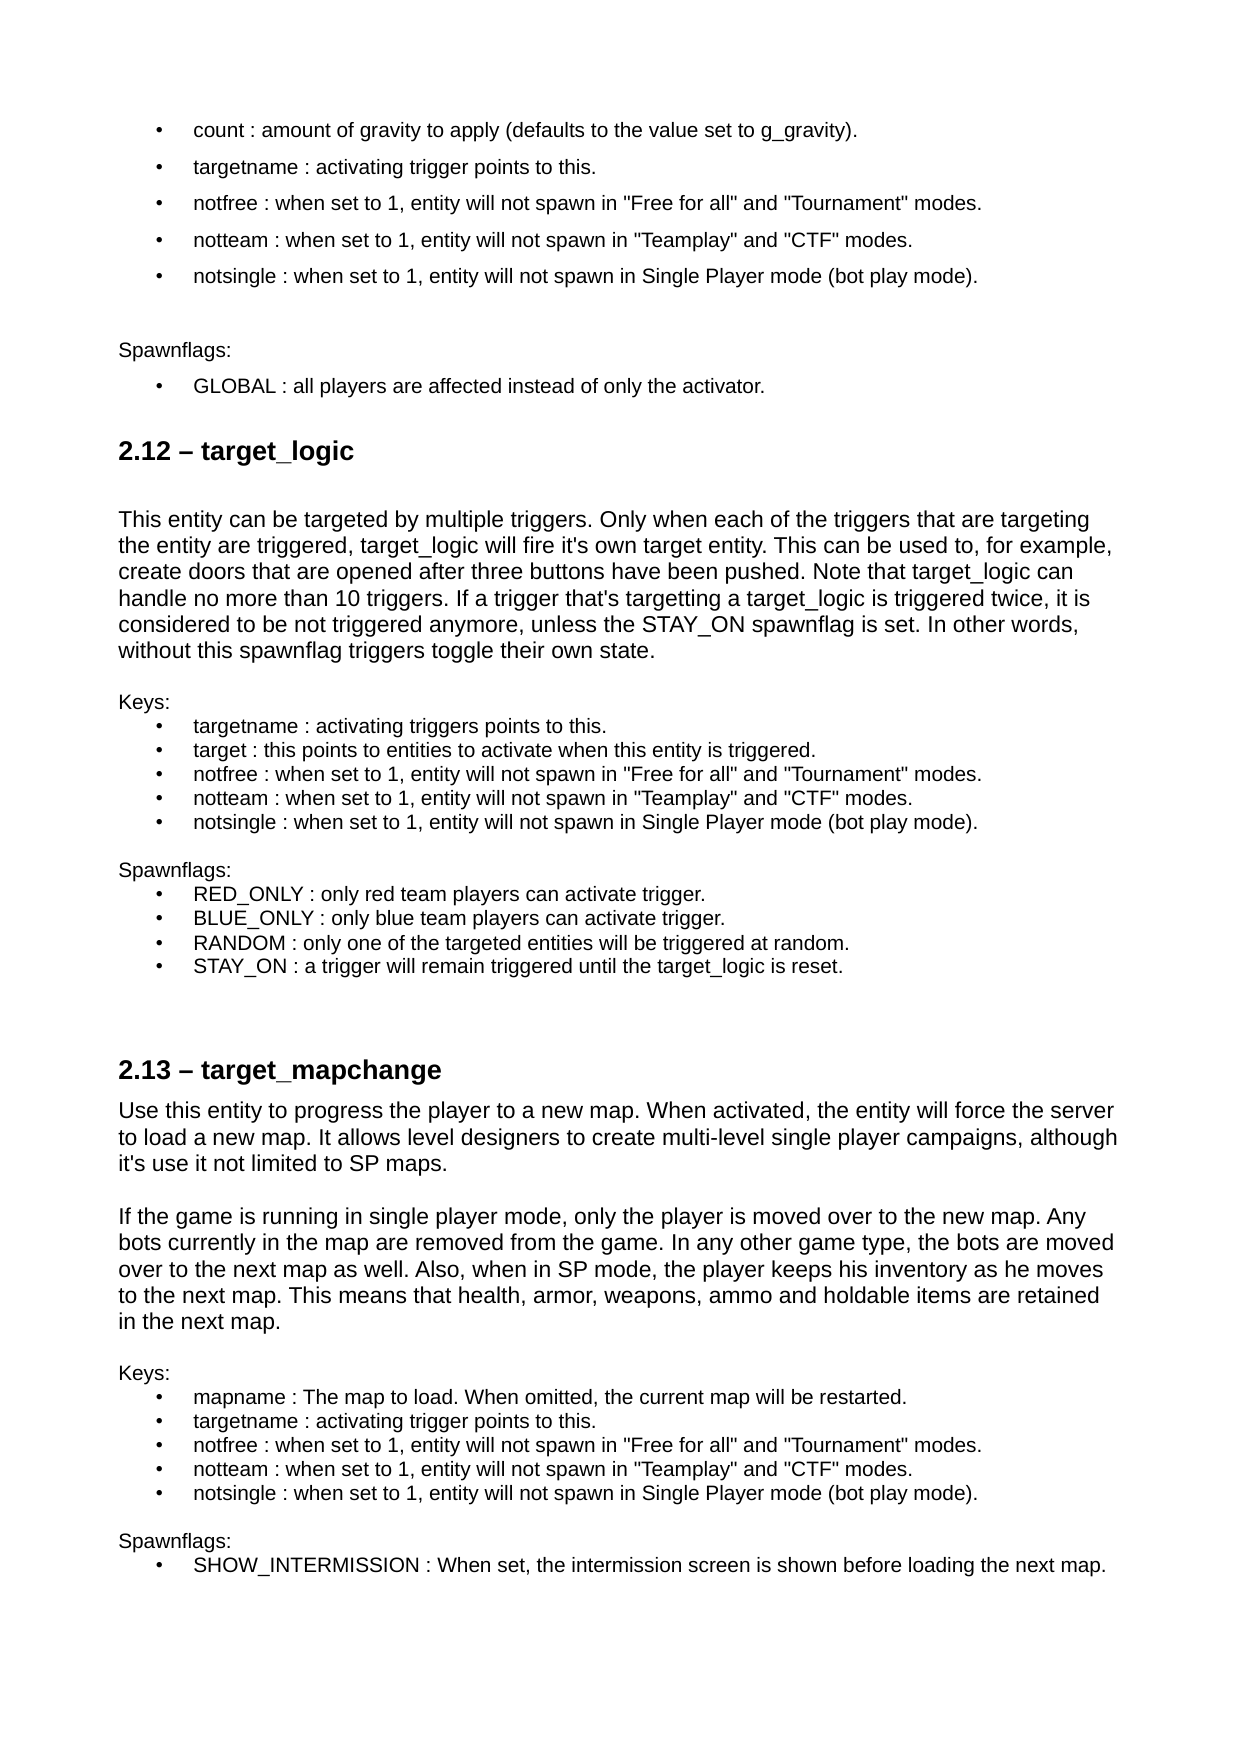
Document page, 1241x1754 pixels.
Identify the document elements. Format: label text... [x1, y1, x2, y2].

list BLUE_ONLY : only blue team players can activate trigger. [156, 906, 1122, 930]
list RED_ONLY : only red team players can activate trigger. [156, 882, 1122, 906]
text Spawnflags: [118, 337, 1122, 361]
text If the game is running in single player mode, only the player is moved over to the new map. Any bots currently in the map are removed from the game. In any other game type, the bots are moved over to the next map as well. Also, when in SP mode, the player keeps his inventory as he moves to the next map. This means that health, armor, weapons, ammo and holdable items are retained in the next map. [118, 1203, 1122, 1335]
list targetname : activating trigger points to this. [156, 1409, 1122, 1433]
text Use this entity to progress the player to a new map. When activated, the entity will force the server to load a new map. It allows level designers to create multi-level single player campaigns, although it's use it not limited to SP maps. [118, 1097, 1122, 1177]
text Spawnflags: [118, 858, 1122, 882]
text Keys: [118, 1361, 1122, 1385]
list notteam : when set to 1, entity will not spawn in "Teamplay" and "CTF" modes. [156, 1457, 1122, 1481]
list target : this points to entities to activate when this entity is triggered. [156, 738, 1122, 762]
text This entity can be targeted by multiple triggers. Only when each of the triggers that are targeting the entity are triggered, target_logic will fire it's own target entity. This can be used to, for example, create doors that are opened after three buttons have been pushed. Note that target_logic can handle no more than 10 triggers. If a trigger that's targetting a target_logic is triggered twice, it is considered to be not triggered anymore, unless the STAY_ON spawnflag is set. In other words, without this spawnflag triggers toggle their own state. [118, 506, 1122, 664]
list notsingle : when set to 1, entity will not spawn in Single Player mode (bot play mode). [156, 810, 1122, 834]
list notfree : when set to 1, entity will not spawn in "Free for all" and "Tournament" modes. [156, 762, 1122, 786]
list notteam : when set to 1, entity will not spawn in "Teamplay" and "CTF" modes. [156, 786, 1122, 810]
subtitle 2.12 – target_logic [118, 435, 1122, 467]
subtitle 2.13 – target_mapchange [118, 1054, 1122, 1085]
list notfree : when set to 1, entity will not spawn in "Free for all" and "Tournament" modes. [156, 1433, 1122, 1457]
list notfree : when set to 1, entity will not spawn in "Free for all" and "Tournament" modes. [156, 191, 1122, 215]
list RANDOM : only one of the targeted entities will be triggered at random. [156, 930, 1122, 954]
list targetname : activating trigger points to this. [156, 155, 1122, 179]
list notteam : when set to 1, entity will not spawn in "Teamplay" and "CTF" modes. [156, 228, 1122, 252]
text Keys: [118, 690, 1122, 714]
list STAY_ON : a trigger will remain triggered until the target_logic is reset. [156, 954, 1122, 978]
list count : amount of gravity to apply (defaults to the value set to g_gravity). [156, 118, 1122, 142]
list notsingle : when set to 1, entity will not spawn in Single Player mode (bot play mode). [156, 1481, 1122, 1505]
list GLOBAL : all players are affected instead of only the activator. [156, 374, 1122, 398]
list mapname : The map to load. When omitted, the current map will be restarted. [156, 1385, 1122, 1409]
list SHOW_INTERMISSION : When set, the intermission screen is shown before loading the next map. [156, 1553, 1122, 1577]
list notsingle : when set to 1, entity will not spawn in Single Player mode (bot play mode). [156, 264, 1122, 288]
text Spawnflags: [118, 1529, 1122, 1553]
list targetname : activating triggers points to this. [156, 714, 1122, 738]
